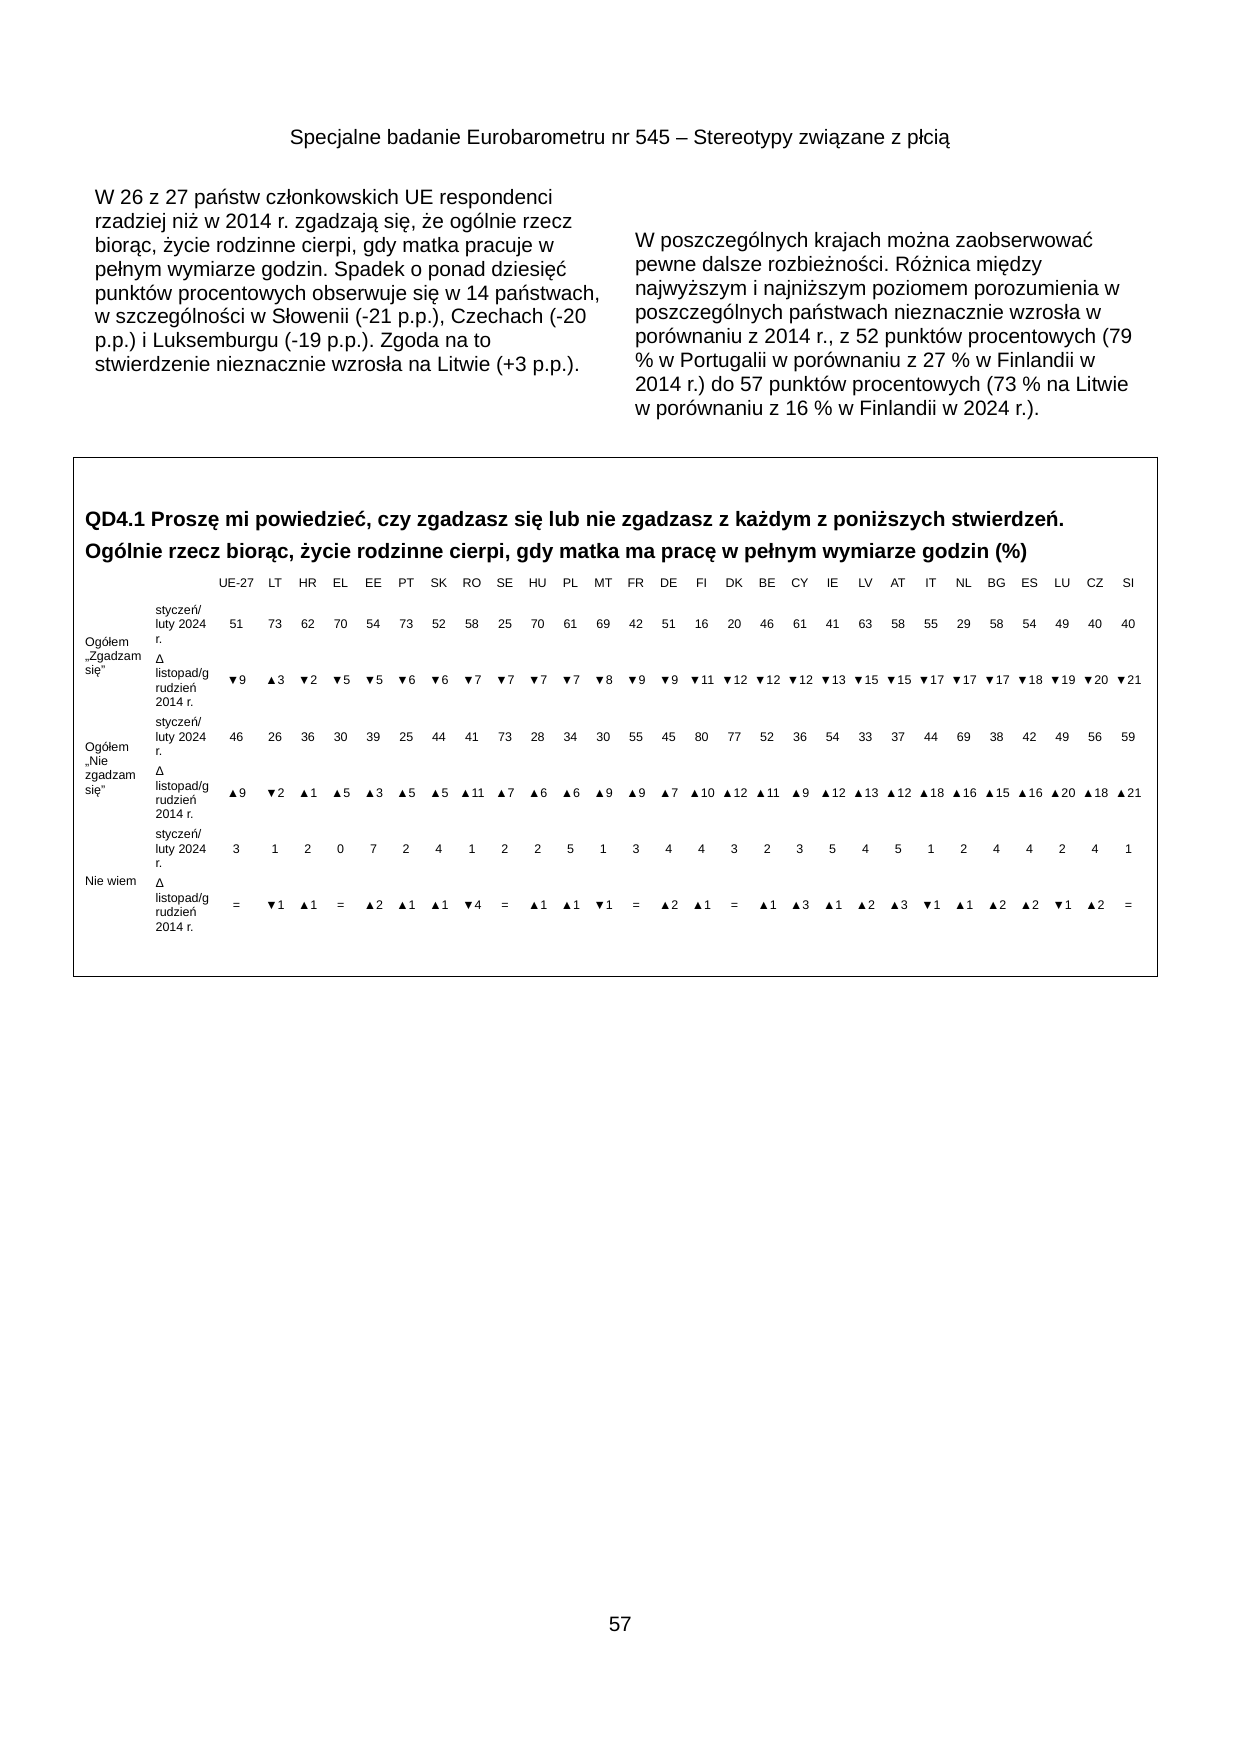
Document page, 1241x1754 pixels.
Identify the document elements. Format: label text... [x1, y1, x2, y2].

table_cell ▲16 [1013, 761, 1046, 824]
table_cell 29 [947, 600, 980, 648]
table_cell 69 [587, 600, 619, 648]
table_cell ▲1 [685, 873, 718, 936]
table_cell ▼18 [1013, 649, 1046, 712]
table_cell ▼7 [455, 649, 488, 712]
table_cell 38 [980, 712, 1013, 761]
table_cell ▲1 [390, 873, 422, 936]
table_cell 1 [914, 824, 947, 873]
table_cell 73 [259, 600, 291, 648]
table_cell ▲11 [751, 761, 783, 824]
table_cell ▼17 [980, 649, 1013, 712]
table_cell 51 [214, 600, 258, 648]
table_cell ▼12 [718, 649, 751, 712]
table_cell ▼13 [816, 649, 849, 712]
table_cell ▼7 [554, 649, 587, 712]
table_cell ▲1 [521, 873, 554, 936]
table_cell Ogółem „Zgadzam się” [82, 600, 152, 712]
table_cell ▲2 [1079, 873, 1111, 936]
table_cell 33 [849, 712, 882, 761]
table_cell ▼7 [521, 649, 554, 712]
table_cell 2 [1046, 824, 1078, 873]
table_cell ▲2 [1013, 873, 1046, 936]
table_cell 36 [783, 712, 816, 761]
table_cell 51 [652, 600, 685, 648]
table_cell 3 [783, 824, 816, 873]
table_cell = [488, 873, 521, 936]
table_cell BE [751, 567, 783, 599]
table_cell 25 [488, 600, 521, 648]
table_cell DK [718, 567, 751, 599]
table_cell 1 [1111, 824, 1145, 873]
table_cell Nie wiem [82, 824, 152, 936]
table_cell 2 [947, 824, 980, 873]
table_cell Δ listopad/grudzień 2014 r. [153, 761, 214, 824]
table_cell 4 [849, 824, 882, 873]
table_cell 40 [1111, 600, 1145, 648]
table_cell ▲10 [685, 761, 718, 824]
table_cell ▼11 [685, 649, 718, 712]
table_cell FR [619, 567, 652, 599]
table_cell ▼7 [488, 649, 521, 712]
table_cell styczeń/luty 2024 r. [153, 712, 214, 761]
table_cell 4 [1013, 824, 1046, 873]
table_cell [1111, 535, 1145, 567]
table_cell 25 [390, 712, 422, 761]
table_cell 28 [521, 712, 554, 761]
table_header [1111, 503, 1145, 535]
table_cell 37 [882, 712, 914, 761]
table_cell 69 [947, 712, 980, 761]
table_cell ▲9 [619, 761, 652, 824]
table_cell ▼1 [1046, 873, 1078, 936]
table_cell CY [783, 567, 816, 599]
table_cell ▼12 [751, 649, 783, 712]
table_cell 44 [422, 712, 455, 761]
table_cell ▲18 [914, 761, 947, 824]
table_cell ▲11 [455, 761, 488, 824]
table_cell 4 [685, 824, 718, 873]
table_cell 42 [619, 600, 652, 648]
table_cell HU [521, 567, 554, 599]
table_cell ▲12 [718, 761, 751, 824]
table_cell PT [390, 567, 422, 599]
table_cell 59 [1111, 712, 1145, 761]
table_cell ▼4 [455, 873, 488, 936]
table_cell ▲18 [1079, 761, 1111, 824]
table_cell ▲6 [521, 761, 554, 824]
table_cell 4 [980, 824, 1013, 873]
table_cell 54 [357, 600, 389, 648]
table_cell ▼15 [882, 649, 914, 712]
table_cell ▲1 [816, 873, 849, 936]
table_cell 30 [587, 712, 619, 761]
table_cell Ogółem „Nie zgadzam się” [82, 712, 152, 824]
table_cell 1 [455, 824, 488, 873]
table_cell 49 [1046, 600, 1078, 648]
table_cell ▲12 [816, 761, 849, 824]
table_cell ▲7 [652, 761, 685, 824]
table_cell 55 [914, 600, 947, 648]
table_cell [153, 567, 214, 599]
table_cell ▼1 [587, 873, 619, 936]
table_cell ▼9 [652, 649, 685, 712]
table_cell 77 [718, 712, 751, 761]
table_cell CZ [1079, 567, 1111, 599]
table_cell 56 [1079, 712, 1111, 761]
table_cell = [1111, 873, 1145, 936]
table_cell IE [816, 567, 849, 599]
table_cell ▼8 [587, 649, 619, 712]
table_cell [82, 567, 152, 599]
table_cell ▲7 [488, 761, 521, 824]
table_cell AT [882, 567, 914, 599]
table_cell styczeń/luty 2024 r. [153, 824, 214, 873]
table_cell 55 [619, 712, 652, 761]
table_cell EE [357, 567, 389, 599]
table_cell ▼1 [259, 873, 291, 936]
table_cell MT [587, 567, 619, 599]
table_cell Ogólnie rzecz biorąc, życie rodzinne cierpi, gdy matka ma pracę w pełnym wymiarze godzin (%) [82, 535, 1111, 567]
table_cell 4 [422, 824, 455, 873]
table_cell 7 [357, 824, 389, 873]
table_cell ▲5 [422, 761, 455, 824]
table_cell 39 [357, 712, 389, 761]
text W poszczególnych krajach można zaobserwować pewne dalsze rozbieżności. Różnica między najwyższym i najniższym poziomem porozumienia w poszczególnych państwach nieznacznie wzrosła w porównaniu z 2014 r., z 52 punktów procentowych (79 % w Portugalii w porównaniu z 27 % w Finlandii w 2014 r.) do 57 punktów procentowych (73 % na Litwie w porównaniu z 16 % w Finlandii w 2024 r.). [635, 228, 1146, 419]
table_cell 2 [488, 824, 521, 873]
table_cell ▼5 [324, 649, 357, 712]
table_cell ▲2 [652, 873, 685, 936]
table_cell ▲9 [587, 761, 619, 824]
table_cell 36 [291, 712, 324, 761]
table_cell ▲1 [291, 873, 324, 936]
table_cell 63 [849, 600, 882, 648]
table_cell ▼17 [914, 649, 947, 712]
table_cell 46 [751, 600, 783, 648]
table_cell ▲3 [882, 873, 914, 936]
table_cell Δ listopad/grudzień 2014 r. [153, 649, 214, 712]
table_cell 58 [455, 600, 488, 648]
table_cell 41 [455, 712, 488, 761]
table_cell ▼6 [422, 649, 455, 712]
table_cell 70 [521, 600, 554, 648]
table_cell 73 [390, 600, 422, 648]
table_cell ▲2 [849, 873, 882, 936]
table_cell ▼5 [357, 649, 389, 712]
table_cell BG [980, 567, 1013, 599]
table_cell ▼6 [390, 649, 422, 712]
table_cell = [718, 873, 751, 936]
table_cell ▲16 [947, 761, 980, 824]
table_cell 44 [914, 712, 947, 761]
table_cell ▲1 [291, 761, 324, 824]
table_cell ▲1 [422, 873, 455, 936]
table_cell ▼12 [783, 649, 816, 712]
table_cell 61 [554, 600, 587, 648]
table_header QD4.1 Proszę mi powiedzieć, czy zgadzasz się lub nie zgadzasz z każdym z poniższych stwierdzeń. [82, 503, 1111, 535]
table_cell PL [554, 567, 587, 599]
table_cell ▲3 [259, 649, 291, 712]
table_cell 3 [619, 824, 652, 873]
table_cell ▼21 [1111, 649, 1145, 712]
text W 26 z 27 państw członkowskich UE respondenci rzadziej niż w 2014 r. zgadzają się, że ogólnie rzecz biorąc, życie rodzinne cierpi, gdy matka pracuje w pełnym wymiarze godzin. Spadek o ponad dziesięć punktów procentowych obserwuje się w 14 państwach, w szczególności w Słowenii (-21 p.p.), Czechach (-20 p.p.) i Luksemburgu (-19 p.p.). Zgoda na to stwierdzenie nieznacznie wzrosła na Litwie (+3 p.p.). [94, 184, 605, 376]
table_cell ▲9 [214, 761, 258, 824]
table_cell 34 [554, 712, 587, 761]
table_cell 4 [1079, 824, 1111, 873]
table_cell SE [488, 567, 521, 599]
table_cell 2 [291, 824, 324, 873]
table_cell = [214, 873, 258, 936]
table_cell 3 [718, 824, 751, 873]
table_cell 49 [1046, 712, 1078, 761]
table_cell ▲21 [1111, 761, 1145, 824]
table_cell 5 [816, 824, 849, 873]
table_cell EL [324, 567, 357, 599]
table_cell styczeń/luty 2024 r. [153, 600, 214, 648]
table_cell 41 [816, 600, 849, 648]
table_cell HR [291, 567, 324, 599]
table_cell = [619, 873, 652, 936]
table_cell IT [914, 567, 947, 599]
table_cell ▼9 [214, 649, 258, 712]
table_cell 20 [718, 600, 751, 648]
table_cell ▲5 [324, 761, 357, 824]
table_cell ▲1 [751, 873, 783, 936]
table_cell ▲2 [357, 873, 389, 936]
table_cell 1 [259, 824, 291, 873]
table_cell 70 [324, 600, 357, 648]
table_cell ▼9 [619, 649, 652, 712]
table_cell ▼17 [947, 649, 980, 712]
table_cell ▼20 [1079, 649, 1111, 712]
table_cell ▲13 [849, 761, 882, 824]
table_cell LV [849, 567, 882, 599]
table_cell 46 [214, 712, 258, 761]
table_cell 54 [1013, 600, 1046, 648]
table_cell 52 [751, 712, 783, 761]
table_cell ▼2 [259, 761, 291, 824]
table_cell 5 [554, 824, 587, 873]
table_cell 45 [652, 712, 685, 761]
table_cell SK [422, 567, 455, 599]
table_cell 58 [882, 600, 914, 648]
table_cell LT [259, 567, 291, 599]
table_cell ▲9 [783, 761, 816, 824]
table_cell ▼15 [849, 649, 882, 712]
table_cell 2 [390, 824, 422, 873]
table_cell 2 [751, 824, 783, 873]
table_cell ▲1 [947, 873, 980, 936]
table_cell 0 [324, 824, 357, 873]
table_cell NL [947, 567, 980, 599]
table_cell 26 [259, 712, 291, 761]
table_cell ▼1 [914, 873, 947, 936]
table_cell 62 [291, 600, 324, 648]
table_cell 40 [1079, 600, 1111, 648]
table_cell ▲12 [882, 761, 914, 824]
table_cell ▲3 [783, 873, 816, 936]
table_cell 73 [488, 712, 521, 761]
table_cell 3 [214, 824, 258, 873]
table_cell ▲6 [554, 761, 587, 824]
table_cell SI [1111, 567, 1145, 599]
table_cell ES [1013, 567, 1046, 599]
table_cell 4 [652, 824, 685, 873]
table_cell 42 [1013, 712, 1046, 761]
table_cell DE [652, 567, 685, 599]
table_cell ▲15 [980, 761, 1013, 824]
table_cell 2 [521, 824, 554, 873]
table_cell ▼19 [1046, 649, 1078, 712]
table_cell Δ listopad/grudzień 2014 r. [153, 873, 214, 936]
table_cell 16 [685, 600, 718, 648]
table_cell = [324, 873, 357, 936]
table_cell 1 [587, 824, 619, 873]
table_cell 61 [783, 600, 816, 648]
table_cell 80 [685, 712, 718, 761]
table_cell ▲1 [554, 873, 587, 936]
table_cell LU [1046, 567, 1078, 599]
table_cell ▲20 [1046, 761, 1078, 824]
table_cell ▲3 [357, 761, 389, 824]
table_cell ▼2 [291, 649, 324, 712]
table_cell 52 [422, 600, 455, 648]
table_cell UE-27 [214, 567, 258, 599]
table_cell 54 [816, 712, 849, 761]
table_cell ▲2 [980, 873, 1013, 936]
table_cell ▲5 [390, 761, 422, 824]
table_cell 5 [882, 824, 914, 873]
table_cell 58 [980, 600, 1013, 648]
table_cell 30 [324, 712, 357, 761]
table_cell FI [685, 567, 718, 599]
table_cell RO [455, 567, 488, 599]
